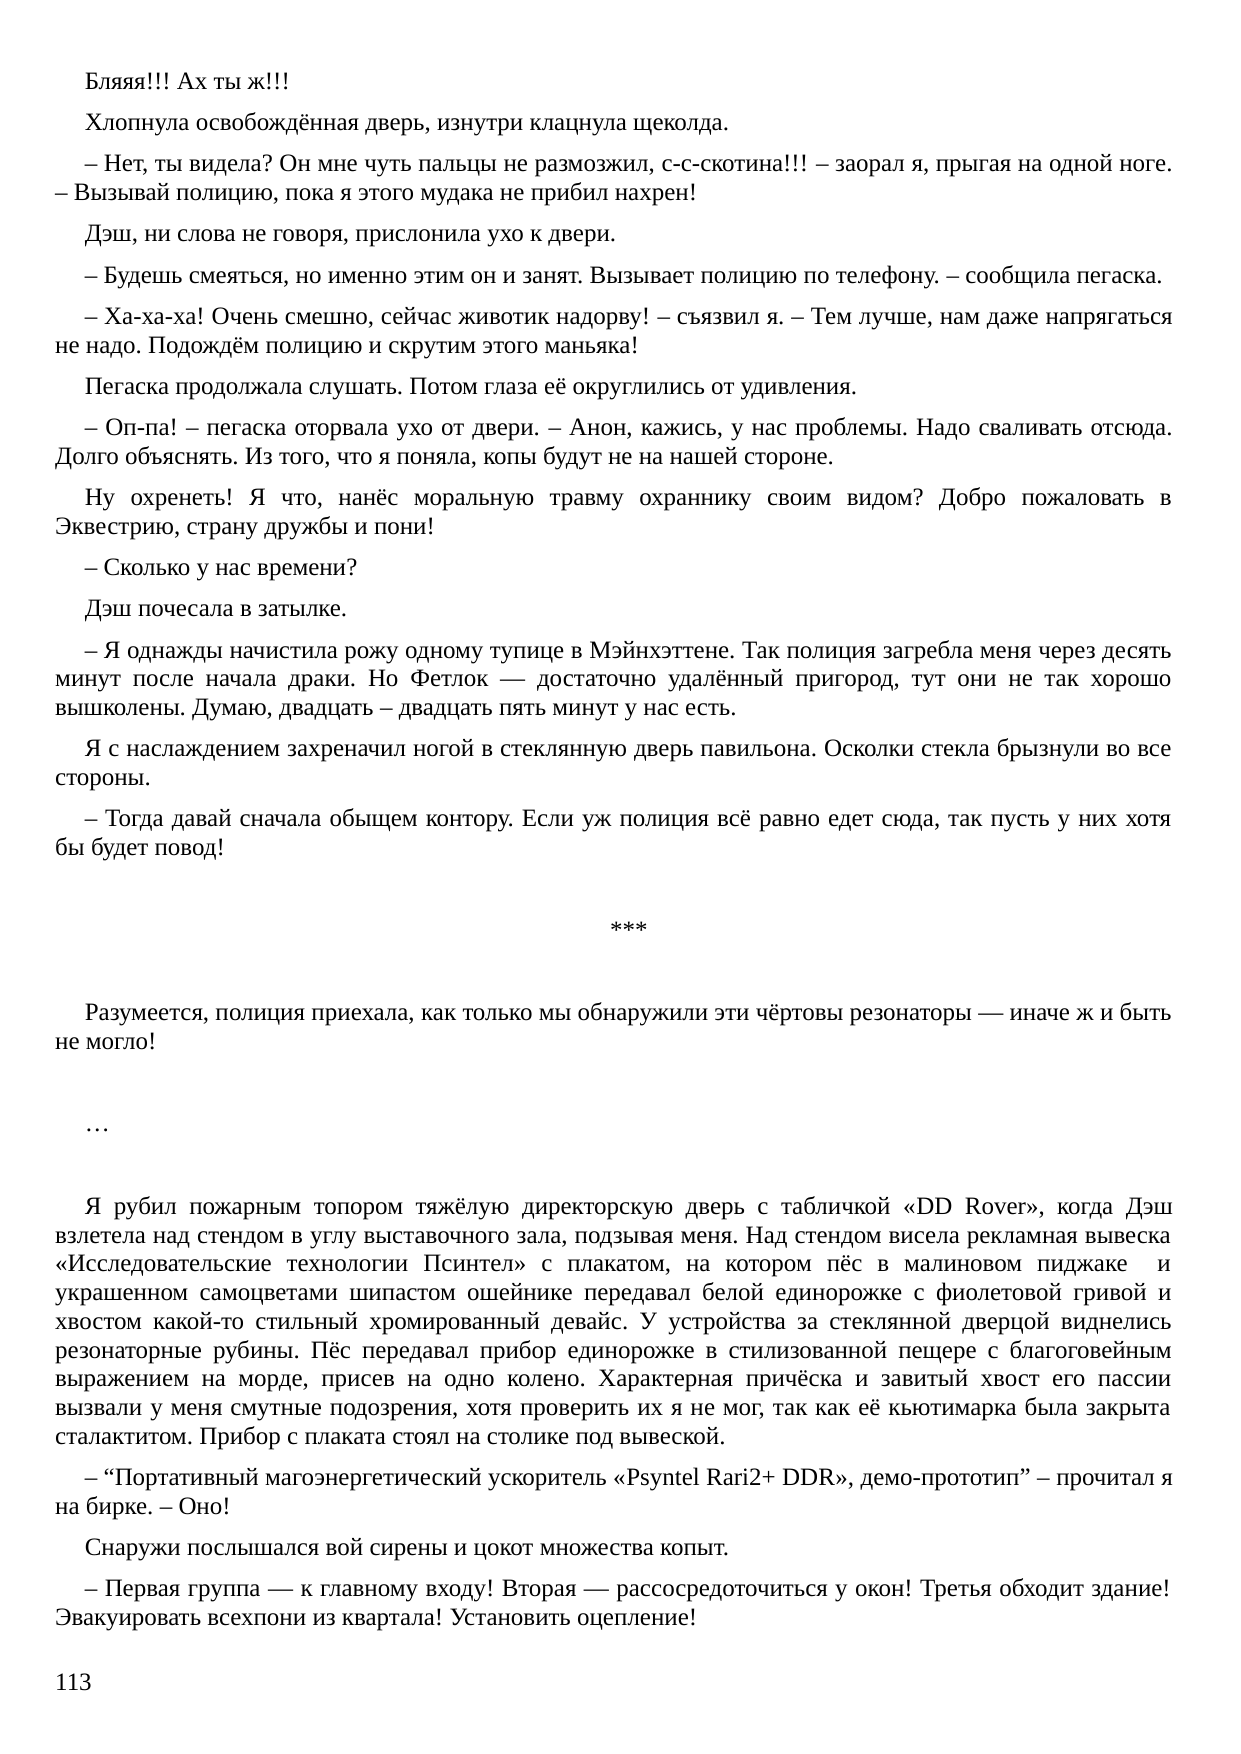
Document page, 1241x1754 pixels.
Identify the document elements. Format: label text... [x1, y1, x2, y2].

text – Оп-па! – пегаска оторвала ухо от двери. – Анон, кажись, у нас проблемы. Надо сваливать отсюда. Долго объяснять. Из того, что я поняла, копы будут не на нашей стороне. [55, 412, 1173, 470]
text – Я однажды начистила рожу одному тупице в Мэйнхэттене. Так полиция загребла меня через десять минут после начала драки. Но Фетлок — достаточно удалённый пригород, тут они не так хорошо вышколены. Думаю, двадцать – двадцать пять минут у нас есть. [55, 635, 1173, 721]
text – Первая группа — к главному входу! Вторая — рассосредоточиться у окон! Третья обходит здание! Эвакуировать всехпони из квартала! Установить оцепление! [55, 1573, 1173, 1631]
text *** [55, 915, 1173, 943]
text Я с наслаждением захреначил ногой в стеклянную дверь павильона. Осколки стекла брызнули во все стороны. [55, 733, 1173, 791]
text Снаружи послышался вой сирены и цокот множества копыт. [55, 1532, 1173, 1561]
text – Будешь смеяться, но именно этим он и занят. Вызывает полицию по телефону. – сообщила пегаска. [55, 260, 1173, 288]
text Я рубил пожарным топором тяжёлую директорскую дверь с табличкой «DD Rover», когда Дэш взлетела над стендом в углу выставочного зала, подзывая меня. Над стендом висела рекламная вывеска «Исследовательские технологии Псинтел» с плакатом, на котором пёс в малиновом пиджаке и украшенном самоцветами шипастом ошейнике передавал белой единорожке с фиолетовой гривой и хвостом какой-то стильный хромированный девайс. У устройства за стеклянной дверцой виднелись резонаторные рубины. Пёс передавал прибор единорожке в стилизованной пещере с благоговейным выражением на морде, присев на одно колено. Характерная причёска и завитый хвост его пассии вызвали у меня смутные подозрения, хотя проверить их я не мог, так как её кьютимарка была закрыта сталактитом. Прибор с плаката стоял на столике под вывеской. [55, 1191, 1173, 1450]
text – Ха-ха-ха! Очень смешно, сейчас животик надорву! – съязвил я. – Тем лучше, нам даже напрягаться не надо. Подождём полицию и скрутим этого маньяка! [55, 301, 1173, 358]
text Разумеется, полиция приехала, как только мы обнаружили эти чёртовы резонаторы — иначе ж и быть не могло! [55, 997, 1173, 1055]
text Бляяя!!! Ах ты ж!!! [55, 66, 1173, 95]
text Пегаска продолжала слушать. Потом глаза её округлились от удивления. [55, 371, 1173, 400]
text – Нет, ты видела? Он мне чуть пальцы не размозжил, с-с-скотина!!! – заорал я, прыгая на одной ноге. – Вызывай полицию, пока я этого мудака не прибил нахрен! [55, 148, 1173, 206]
text – “Портативный магоэнергетический ускоритель «Psyntel Rari2+ DDR», демо-прототип” – прочитал я на бирке. – Оно! [55, 1462, 1173, 1520]
text – Сколько у нас времени? [55, 552, 1173, 581]
text Хлопнула освобождённая дверь, изнутри клацнула щеколда. [55, 107, 1173, 136]
text Дэш, ни слова не говоря, прислонила ухо к двери. [55, 218, 1173, 247]
text – Тогда давай сначала обыщем контору. Если уж полиция всё равно едет сюда, так пусть у них хотя бы будет повод! [55, 803, 1173, 861]
text … [55, 1108, 1173, 1137]
text Дэш почесала в затылке. [55, 593, 1173, 622]
text Ну охренеть! Я что, нанёс моральную травму охраннику своим видом? Добро пожаловать в Эквестрию, страну дружбы и пони! [55, 482, 1173, 540]
